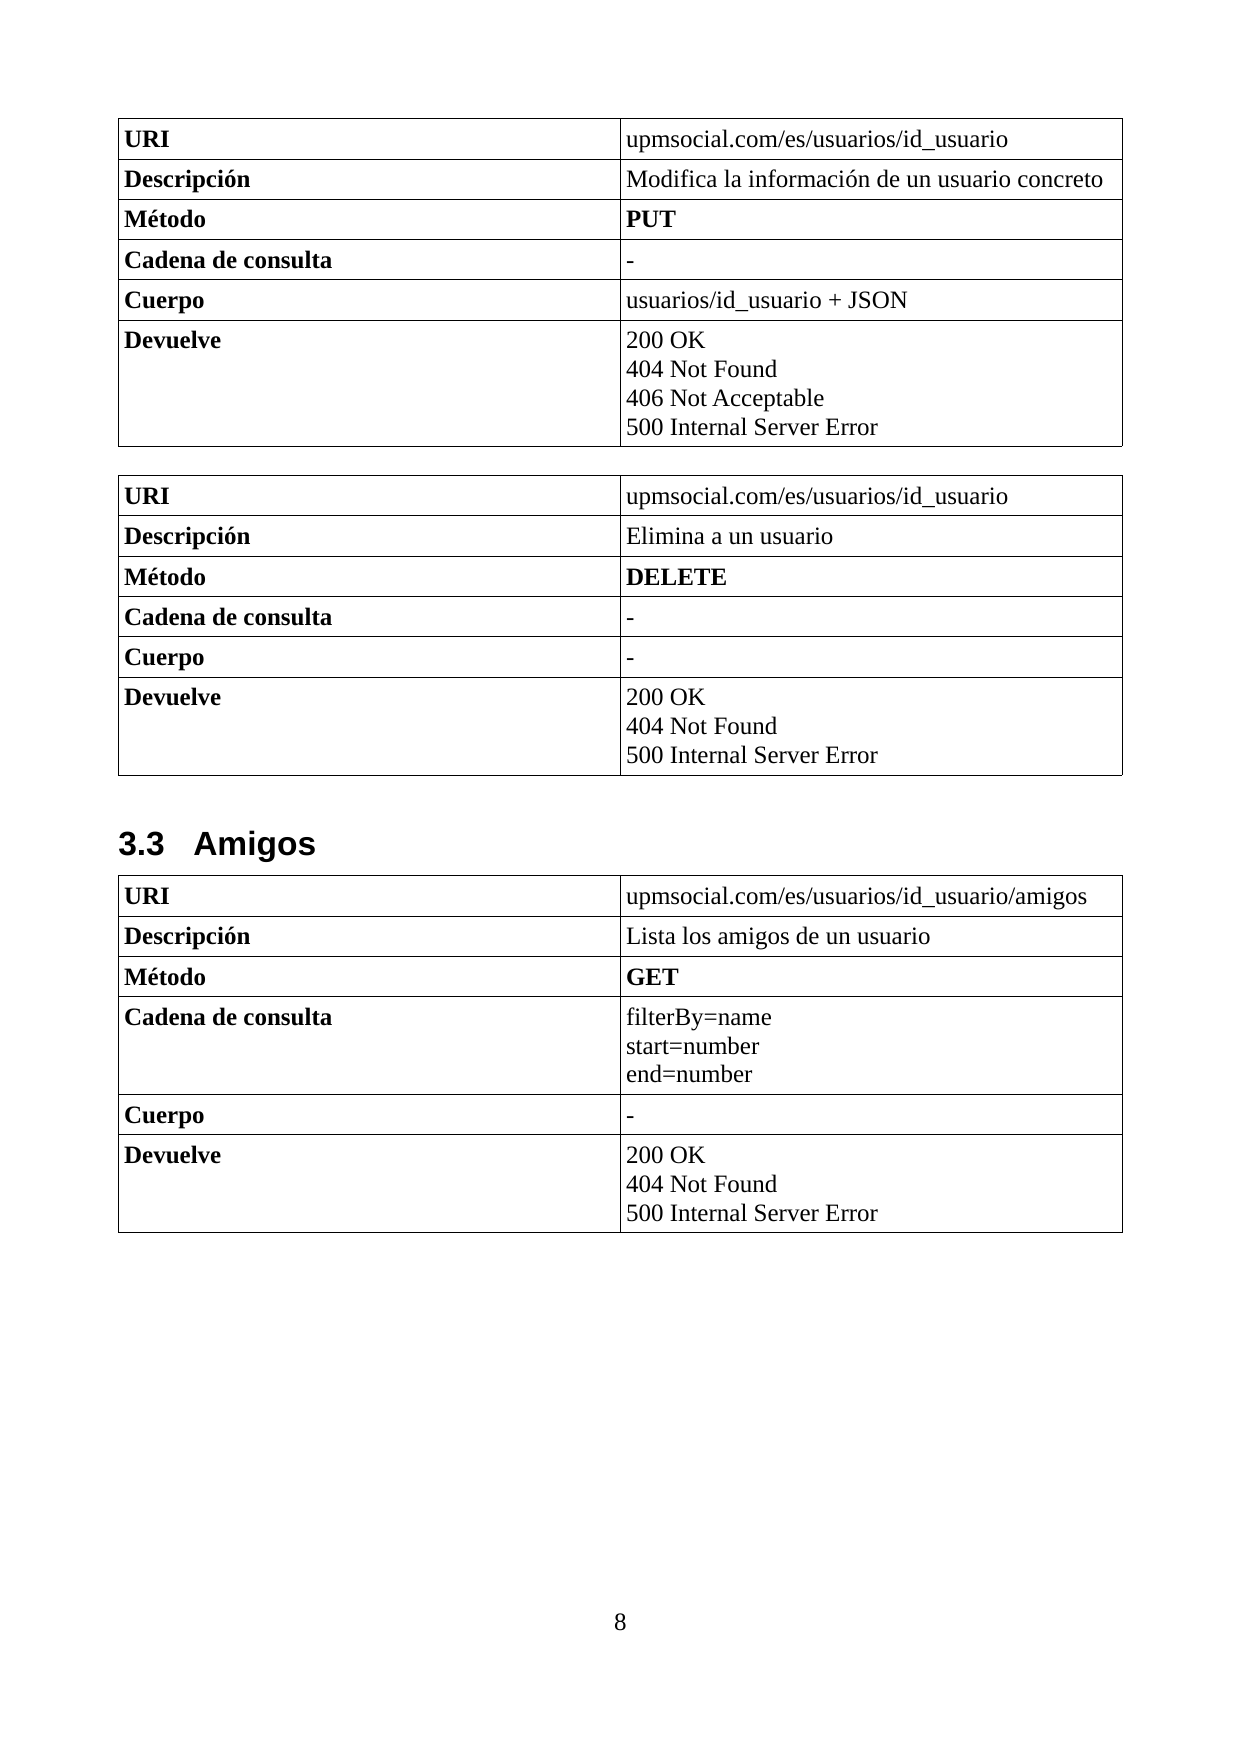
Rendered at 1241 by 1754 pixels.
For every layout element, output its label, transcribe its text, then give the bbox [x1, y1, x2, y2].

table_header upmsocial.com/es/usuarios/id_usuario [621, 476, 1122, 515]
table_cell Lista los amigos de un usuario [621, 917, 1122, 956]
table_header upmsocial.com/es/usuarios/id_usuario/amigos [621, 876, 1122, 916]
table_cell Descripción [119, 160, 620, 199]
table_cell PUT [621, 200, 1122, 239]
table_cell Descripción [119, 516, 620, 556]
subtitle Amigos [118, 824, 1122, 863]
table_cell Devuelve [119, 321, 620, 446]
table_cell Cadena de consulta [119, 240, 620, 279]
table_cell - [621, 597, 1122, 636]
table_cell - [621, 240, 1122, 279]
table_cell Elimina a un usuario [621, 516, 1122, 556]
table_cell Cuerpo [119, 280, 620, 320]
table_cell Cadena de consulta [119, 997, 620, 1094]
table_cell Cuerpo [119, 1095, 620, 1134]
table_cell Cuerpo [119, 637, 620, 677]
table_cell filterBy=name start=number end=number [621, 997, 1122, 1094]
table_cell DELETE [621, 557, 1122, 596]
table_cell Descripción [119, 917, 620, 956]
table_cell Método [119, 557, 620, 596]
table_cell Modifica la información de un usuario concreto [621, 160, 1122, 199]
table_cell - [621, 1095, 1122, 1134]
table_cell Devuelve [119, 678, 620, 774]
table_cell 200 OK 404 Not Found 500 Internal Server Error [621, 678, 1122, 774]
table_header upmsocial.com/es/usuarios/id_usuario [621, 119, 1122, 158]
table_header URI [119, 476, 620, 515]
table_cell GET [621, 957, 1122, 996]
table_cell 200 OK 404 Not Found 406 Not Acceptable 500 Internal Server Error [621, 321, 1122, 446]
table_header URI [119, 876, 620, 916]
table_cell Devuelve [119, 1135, 620, 1232]
table_cell Método [119, 957, 620, 996]
table_cell - [621, 637, 1122, 677]
table_cell Cadena de consulta [119, 597, 620, 636]
table_cell Método [119, 200, 620, 239]
table_header URI [119, 119, 620, 158]
table_cell 200 OK 404 Not Found 500 Internal Server Error [621, 1135, 1122, 1232]
table_cell usuarios/id_usuario + JSON [621, 280, 1122, 320]
